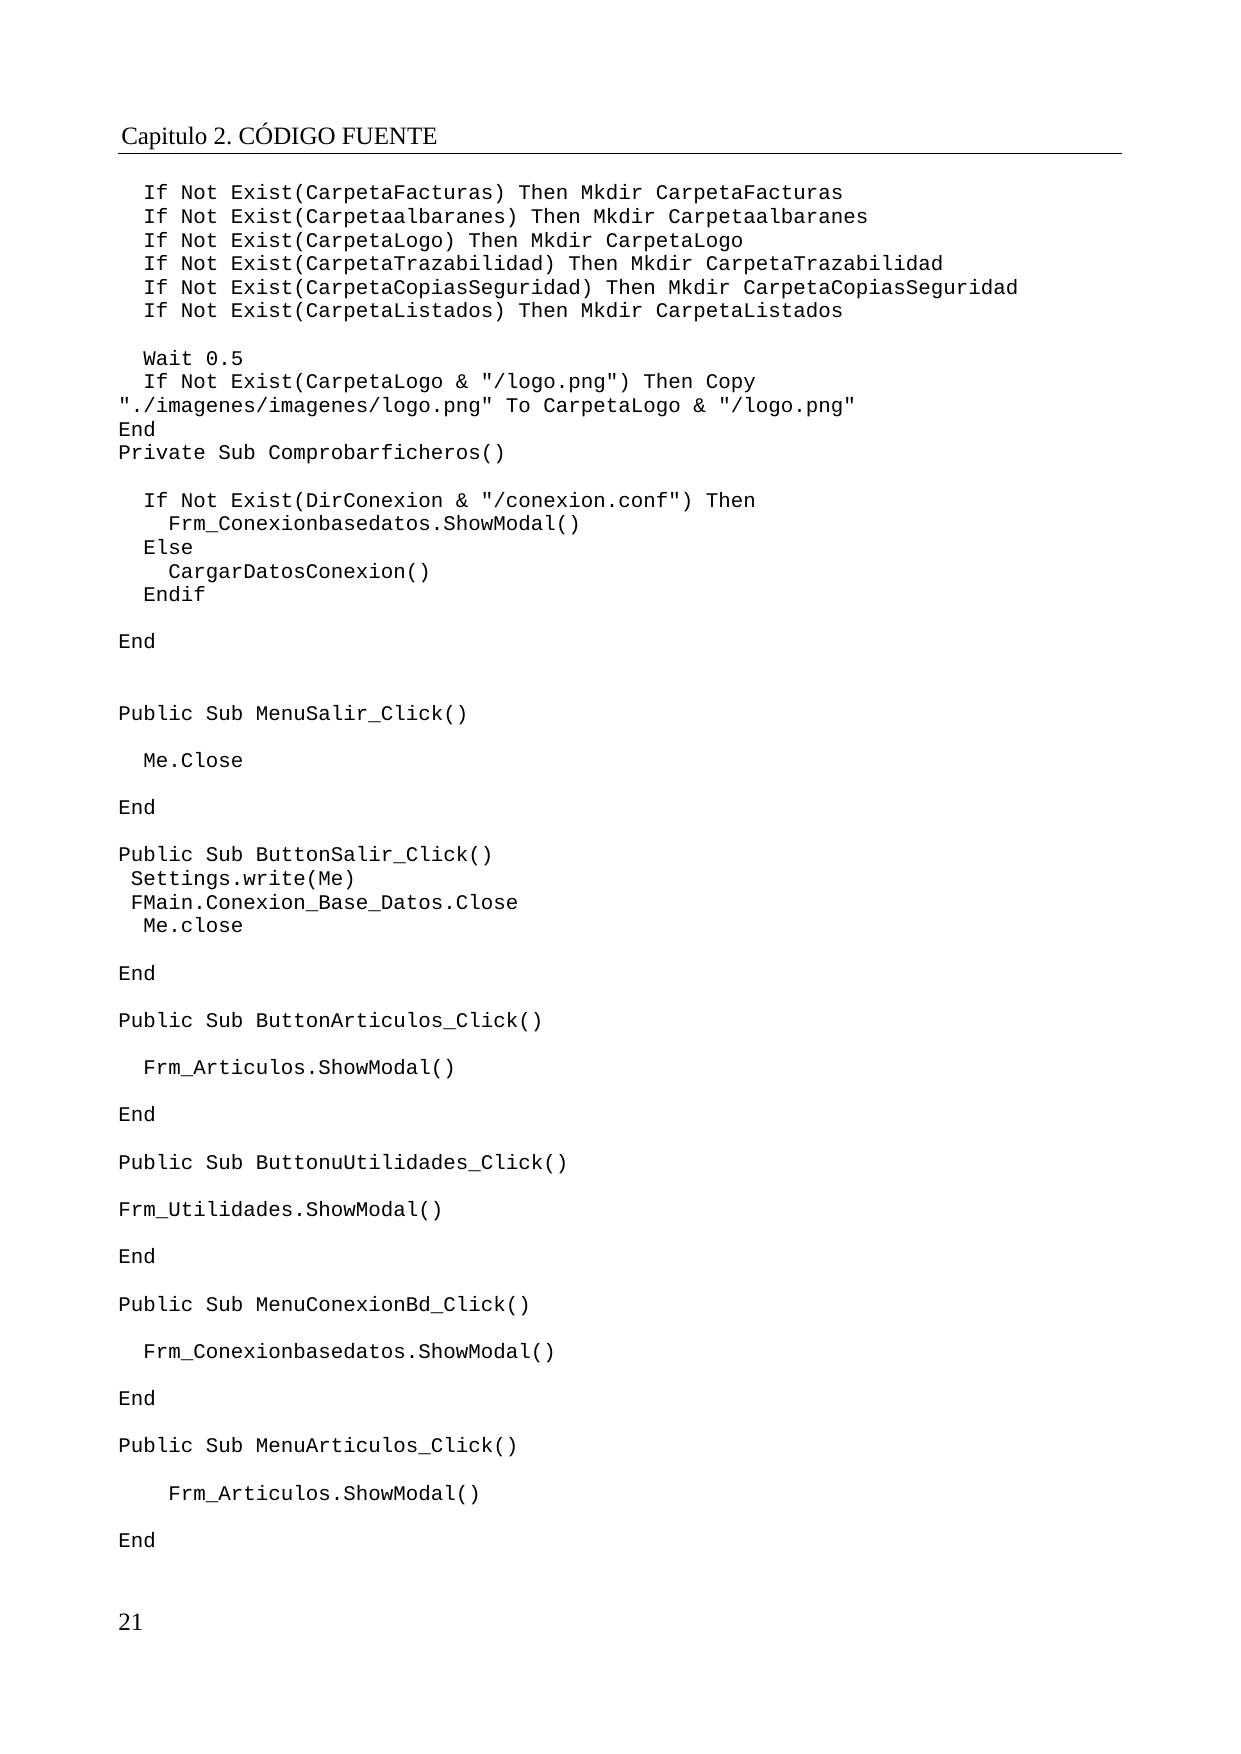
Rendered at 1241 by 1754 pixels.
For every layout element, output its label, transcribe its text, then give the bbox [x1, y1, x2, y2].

text End [118, 419, 1122, 442]
text End [118, 1246, 1122, 1270]
text Public Sub MenuConexionBd_Click() [118, 1294, 1122, 1317]
text If Not Exist(CarpetaLogo) Then Mkdir CarpetaLogo [118, 229, 1122, 253]
text End [118, 797, 1122, 821]
text Me.close [118, 915, 1122, 939]
text Frm_Articulos.ShowModal() [118, 1057, 1122, 1081]
text Else [118, 537, 1122, 561]
text Public Sub ButtonArticulos_Click() [118, 1010, 1122, 1033]
text If Not Exist(DirConexion & "/conexion.conf") Then [118, 490, 1122, 513]
text Frm_Articulos.ShowModal() [118, 1483, 1122, 1506]
text Frm_Conexionbasedatos.ShowModal() [118, 513, 1122, 537]
text If Not Exist(CarpetaFacturas) Then Mkdir CarpetaFacturas [118, 182, 1122, 206]
text FMain.Conexion_Base_Datos.Close [118, 892, 1122, 915]
text Wait 0.5 [118, 348, 1122, 371]
text If Not Exist(CarpetaLogo & "/logo.png") Then Copy "./imagenes/imagenes/logo.png" To CarpetaLogo & "/logo.png" [118, 371, 1122, 419]
text Public Sub MenuArticulos_Click() [118, 1436, 1122, 1459]
text Endif [118, 584, 1122, 608]
text If Not Exist(CarpetaListados) Then Mkdir CarpetaListados [118, 301, 1122, 324]
text End [118, 1104, 1122, 1128]
text End [118, 963, 1122, 986]
text If Not Exist(Carpetaalbaranes) Then Mkdir Carpetaalbaranes [118, 206, 1122, 229]
text End [118, 632, 1122, 655]
text Private Sub Comprobarficheros() [118, 442, 1122, 466]
text Public Sub MenuSalir_Click() [118, 702, 1122, 726]
text Public Sub ButtonuUtilidades_Click() [118, 1152, 1122, 1175]
text CargarDatosConexion() [118, 561, 1122, 584]
text Settings.write(Me) [118, 868, 1122, 892]
text Me.Close [118, 750, 1122, 773]
text Frm_Conexionbasedatos.ShowModal() [118, 1341, 1122, 1364]
text If Not Exist(CarpetaTrazabilidad) Then Mkdir CarpetaTrazabilidad [118, 253, 1122, 277]
text Frm_Utilidades.ShowModal() [118, 1199, 1122, 1223]
text End [118, 1388, 1122, 1412]
text If Not Exist(CarpetaCopiasSeguridad) Then Mkdir CarpetaCopiasSeguridad [118, 277, 1122, 301]
text Public Sub ButtonSalir_Click() [118, 844, 1122, 868]
text End [118, 1530, 1122, 1554]
